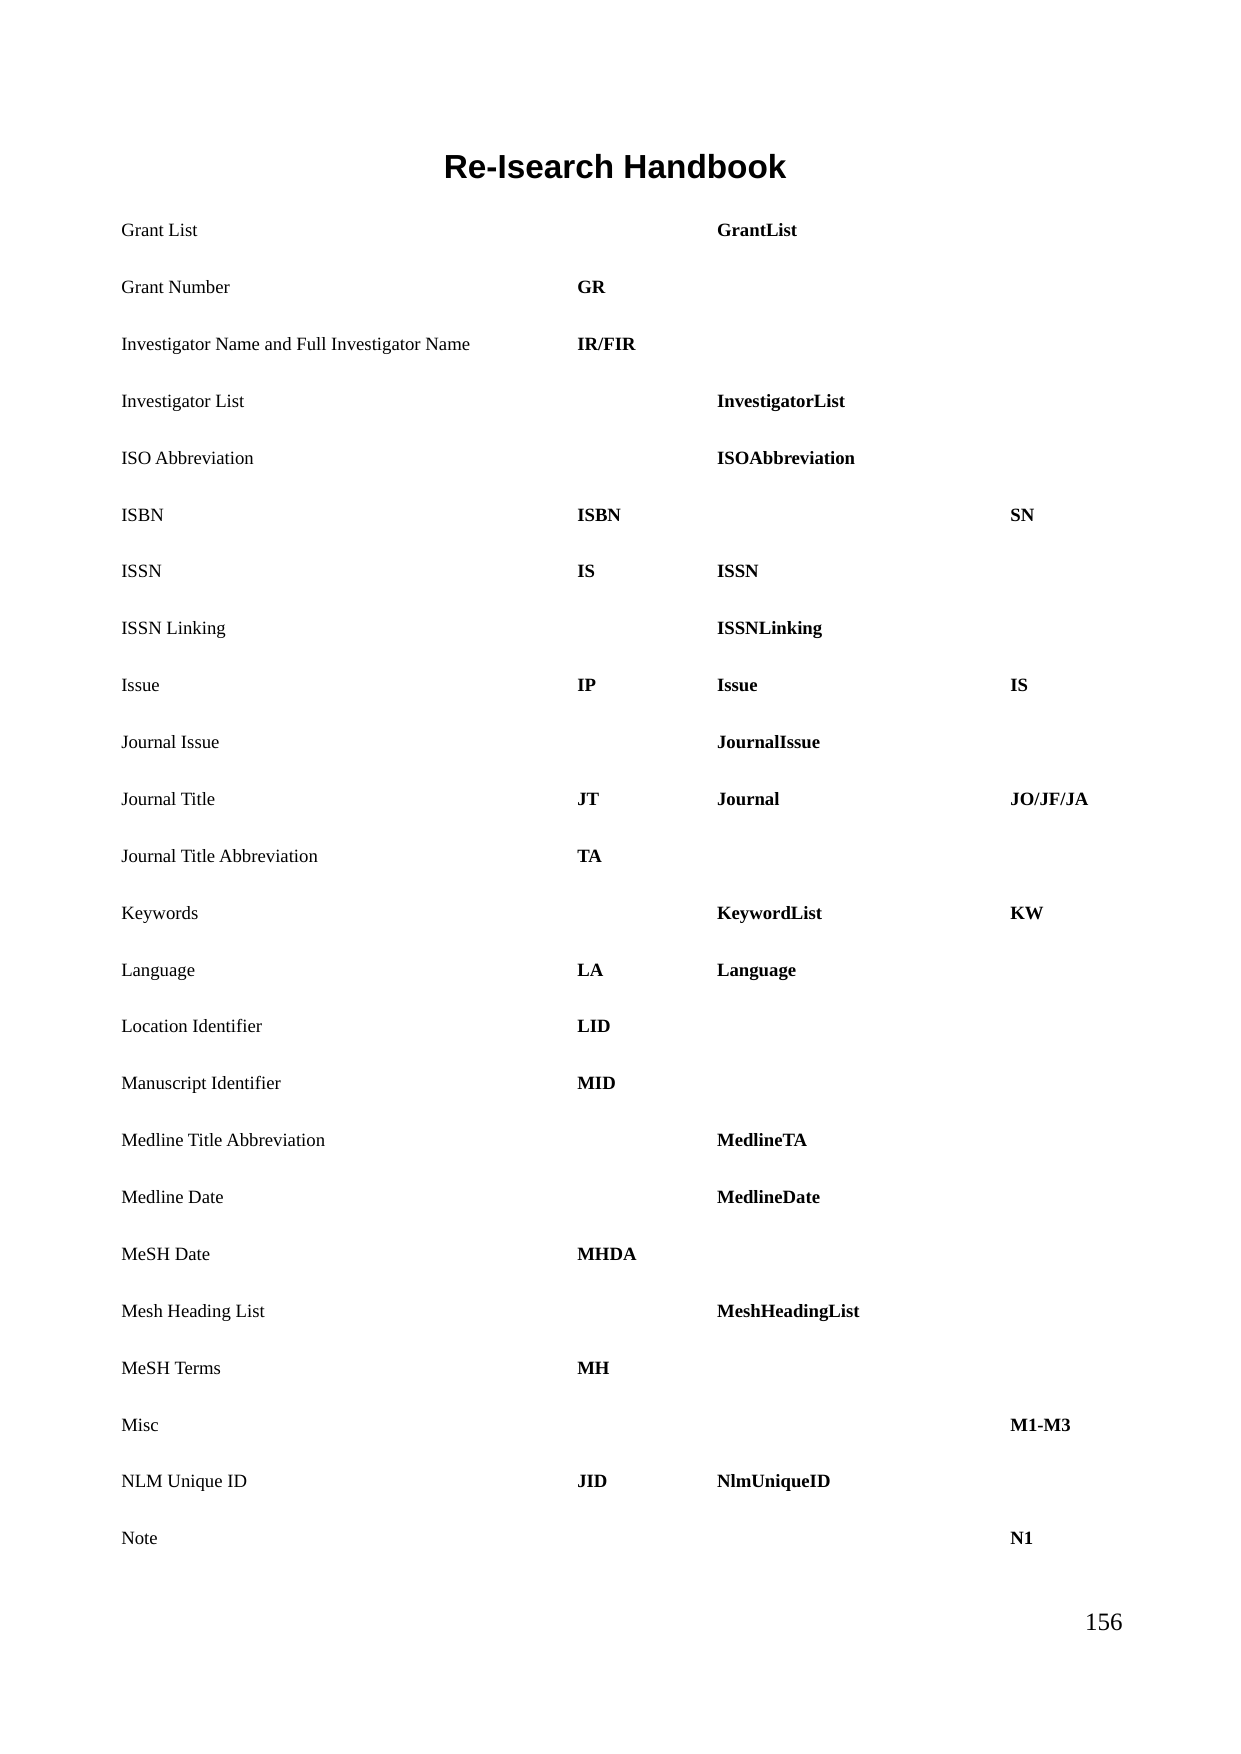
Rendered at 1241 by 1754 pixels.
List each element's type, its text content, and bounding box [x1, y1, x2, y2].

table_cell Manuscript Identifier [118, 1069, 574, 1126]
table_cell IS [1007, 671, 1122, 728]
table_cell ​ [574, 444, 714, 501]
table_cell ​ [574, 216, 714, 273]
table_cell SN [1007, 501, 1122, 557]
table_cell ​ [1007, 1069, 1122, 1126]
table_cell JID [574, 1468, 714, 1524]
table_cell KeywordList [714, 899, 1007, 956]
table_cell ​ [1007, 1297, 1122, 1354]
table_cell ​ [714, 273, 1007, 330]
table_cell MedlineTA [714, 1126, 1007, 1183]
table_cell Note [118, 1524, 574, 1552]
table_cell ​ [1007, 1013, 1122, 1069]
table_cell Keywords [118, 899, 574, 956]
table_cell ​ [1007, 614, 1122, 671]
table_cell JournalIssue [714, 728, 1007, 785]
table_cell Medline Title Abbreviation [118, 1126, 574, 1183]
table_cell Investigator List [118, 387, 574, 444]
table_cell ​ [1007, 1183, 1122, 1240]
table_cell ​ [574, 728, 714, 785]
table_cell ​ [1007, 387, 1122, 444]
table_cell ISSN [714, 558, 1007, 614]
table_cell ​ [1007, 728, 1122, 785]
table_cell JO/JF/JA [1007, 785, 1122, 842]
table_cell N1 [1007, 1524, 1122, 1552]
table_cell Grant List [118, 216, 574, 273]
table_cell ​ [574, 614, 714, 671]
table_cell ​ [1007, 1126, 1122, 1183]
table_cell ISBN [574, 501, 714, 557]
table_cell IR/FIR [574, 330, 714, 387]
table_cell NLM Unique ID [118, 1468, 574, 1524]
table_cell M1-M3 [1007, 1411, 1122, 1467]
table_cell LA [574, 956, 714, 1012]
table_cell MedlineDate [714, 1183, 1007, 1240]
table_cell ​ [1007, 842, 1122, 899]
table_cell Journal Title [118, 785, 574, 842]
table_cell ​ [1007, 273, 1122, 330]
table_cell GR [574, 273, 714, 330]
table_cell ​ [1007, 1240, 1122, 1297]
table_cell Grant Number [118, 273, 574, 330]
table_cell LID [574, 1013, 714, 1069]
table_cell Investigator Name and Full Investigator Name [118, 330, 574, 387]
table_cell Language [714, 956, 1007, 1012]
table_cell MeSH Date [118, 1240, 574, 1297]
table_cell Journal Issue [118, 728, 574, 785]
table_cell ​ [1007, 558, 1122, 614]
table_cell JT [574, 785, 714, 842]
table_cell ISSN Linking [118, 614, 574, 671]
table_cell ​ [574, 387, 714, 444]
table_cell Language [118, 956, 574, 1012]
table_cell IP [574, 671, 714, 728]
table_cell ​ [574, 1126, 714, 1183]
table_cell Issue [714, 671, 1007, 728]
table_cell ​ [714, 330, 1007, 387]
table_cell Journal Title Abbreviation [118, 842, 574, 899]
table_cell ​ [574, 1411, 714, 1467]
table_cell ISSNLinking [714, 614, 1007, 671]
table_cell InvestigatorList [714, 387, 1007, 444]
table_cell Medline Date [118, 1183, 574, 1240]
table_cell ISO Abbreviation [118, 444, 574, 501]
table_cell ​ [1007, 216, 1122, 273]
table_cell ​ [1007, 1468, 1122, 1524]
table_cell KW [1007, 899, 1122, 956]
table_cell ​ [1007, 444, 1122, 501]
table_cell TA [574, 842, 714, 899]
table_cell ISBN [118, 501, 574, 557]
table_cell Mesh Heading List [118, 1297, 574, 1354]
table_cell Misc [118, 1411, 574, 1467]
table_cell MHDA [574, 1240, 714, 1297]
table_cell ​ [714, 842, 1007, 899]
table_cell ISOAbbreviation [714, 444, 1007, 501]
table_cell Journal [714, 785, 1007, 842]
table_cell Location Identifier [118, 1013, 574, 1069]
table_cell ​ [1007, 1354, 1122, 1411]
table_cell ​ [574, 1297, 714, 1354]
table_cell ​ [574, 1183, 714, 1240]
table_cell ​ [714, 1240, 1007, 1297]
table_cell NlmUniqueID [714, 1468, 1007, 1524]
table_cell IS [574, 558, 714, 614]
table_cell ​ [574, 1524, 714, 1552]
table_cell ​ [714, 1411, 1007, 1467]
table_cell ISSN [118, 558, 574, 614]
table_cell ​ [714, 1524, 1007, 1552]
table_cell Issue [118, 671, 574, 728]
table_cell GrantList [714, 216, 1007, 273]
table_cell MH [574, 1354, 714, 1411]
table_cell ​ [714, 1013, 1007, 1069]
table_cell MID [574, 1069, 714, 1126]
table_cell MeshHeadingList [714, 1297, 1007, 1354]
table_cell ​ [714, 1354, 1007, 1411]
table_cell ​ [574, 899, 714, 956]
table_cell ​ [714, 1069, 1007, 1126]
table_cell ​ [1007, 956, 1122, 1012]
table_cell MeSH Terms [118, 1354, 574, 1411]
table_cell ​ [714, 501, 1007, 557]
table_cell ​ [1007, 330, 1122, 387]
